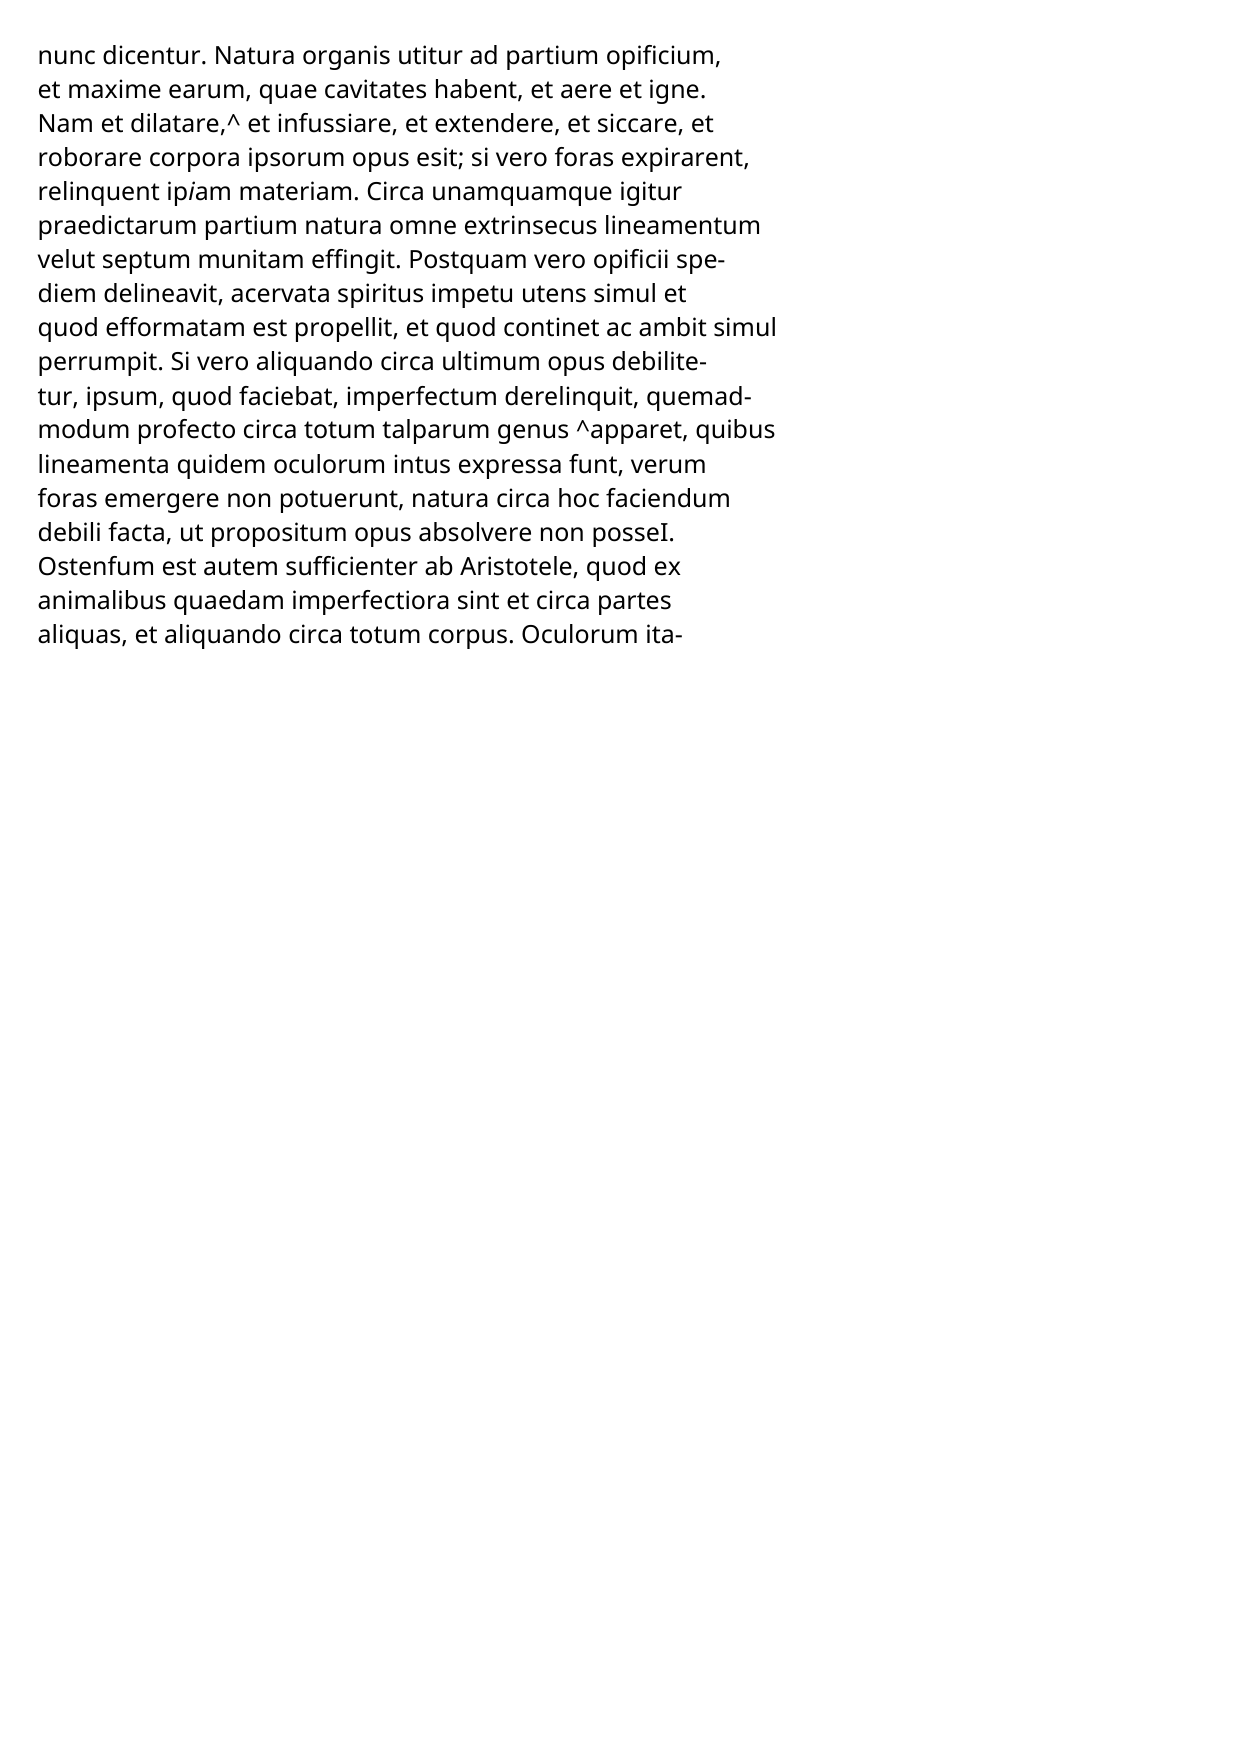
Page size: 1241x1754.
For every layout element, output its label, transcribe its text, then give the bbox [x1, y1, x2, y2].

text nunc dicentur. Natura organis utitur ad partium opificium, et maxime earum, quae cavitates habent, et aere et igne. Nam et dilatare,^ et infussiare, et extendere, et siccare, et roborare corpora ipsorum opus esit; si vero foras expirarent, relinquent ipiam materiam. Circa unamquamque igitur praedictarum partium natura omne extrinsecus lineamentum velut septum munitam effingit. Postquam vero opificii spe- diem delineavit, acervata spiritus impetu utens simul et quod efformatam est propellit, et quod continet ac ambit simul perrumpit. Si vero aliquando circa ultimum opus debilite- tur, ipsum, quod faciebat, imperfectum derelinquit, quemad- modum profecto circa totum talparum genus ^apparet, quibus lineamenta quidem oculorum intus expressa funt, verum foras emergere non potuerunt, natura circa hoc faciendum debili facta, ut propositum opus absolvere non posseI. Ostenfum est autem sufficienter ab Aristotele, quod ex animalibus quaedam imperfectiora sint et circa partes aliquas, et aliquando circa totum corpus. Oculorum ita- [37, 37, 1203, 651]
